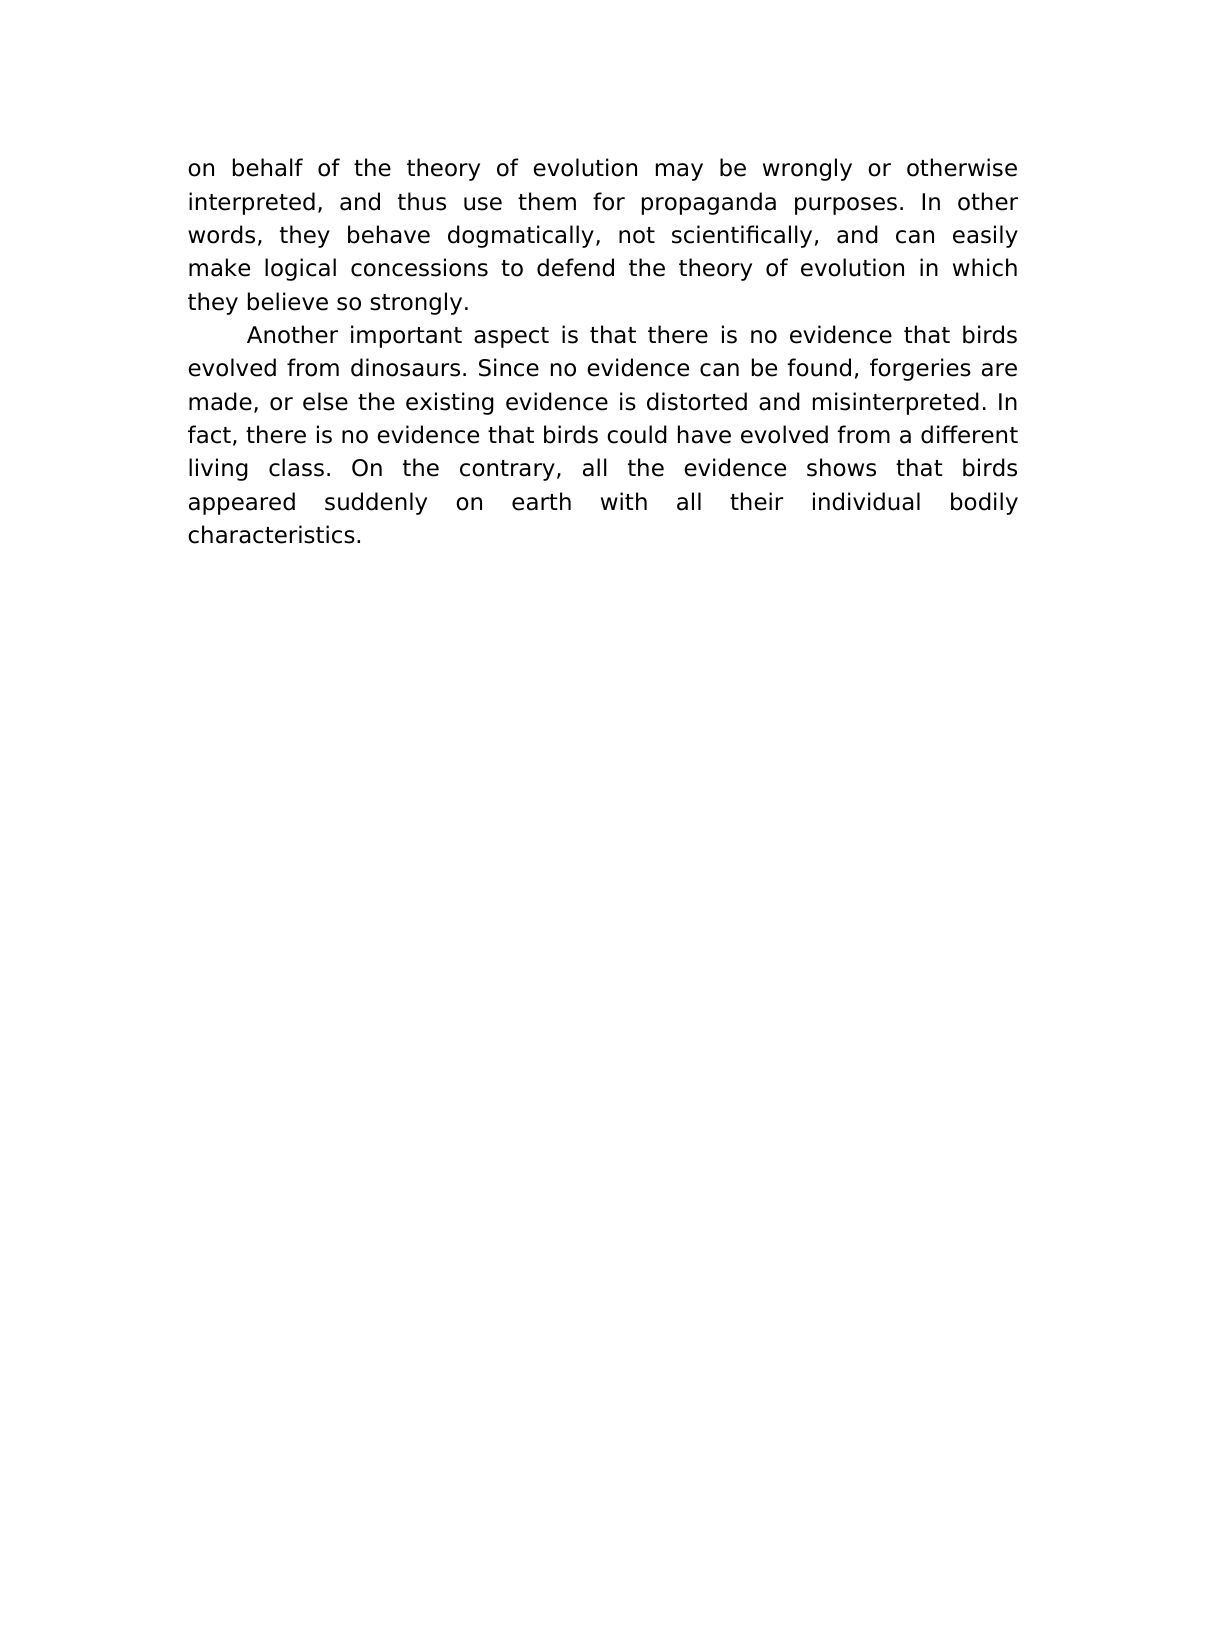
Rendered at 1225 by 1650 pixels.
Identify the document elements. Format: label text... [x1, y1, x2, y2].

text Another important aspect is that there is no evidence that birds evolved from dinosaurs. Since no evidence can be found, forgeries are made, or else the existing evidence is distorted and misinterpreted. In fact, there is no evidence that birds could have evolved from a different living class. On the contrary, all the evidence shows that birds appeared suddenly on earth with all their individual bodily characteristics. [187, 317, 1020, 550]
text on behalf of the theory of evolution may be wrongly or otherwise interpreted, and thus use them for propaganda purposes. In other words, they behave dogmatically, not scientifically, and can easily make logical concessions to defend the theory of evolution in which they believe so strongly. [187, 150, 1020, 317]
